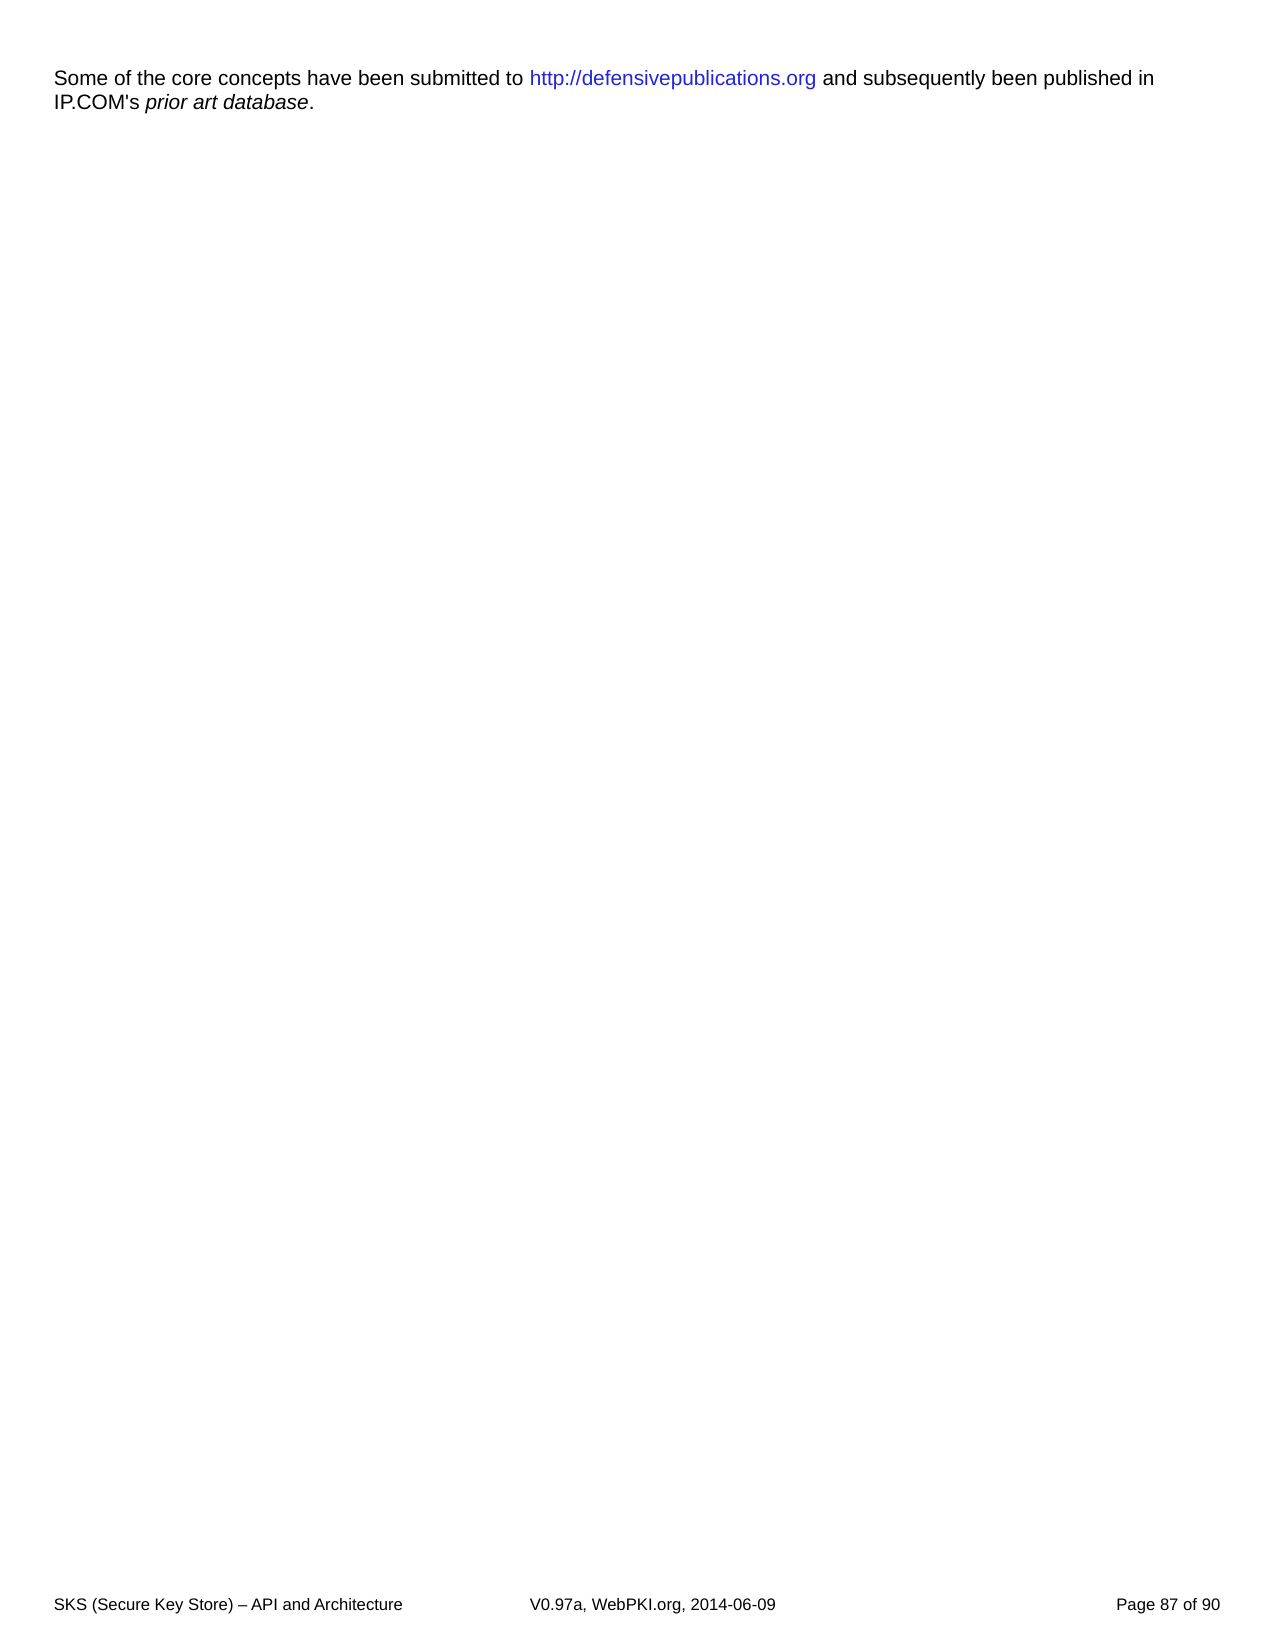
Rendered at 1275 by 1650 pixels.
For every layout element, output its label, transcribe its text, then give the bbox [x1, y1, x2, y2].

text Some of the core concepts have been submitted to http://defensivepublications.org and subsequently been published in IP.COM's prior art database. [54, 66, 1221, 114]
